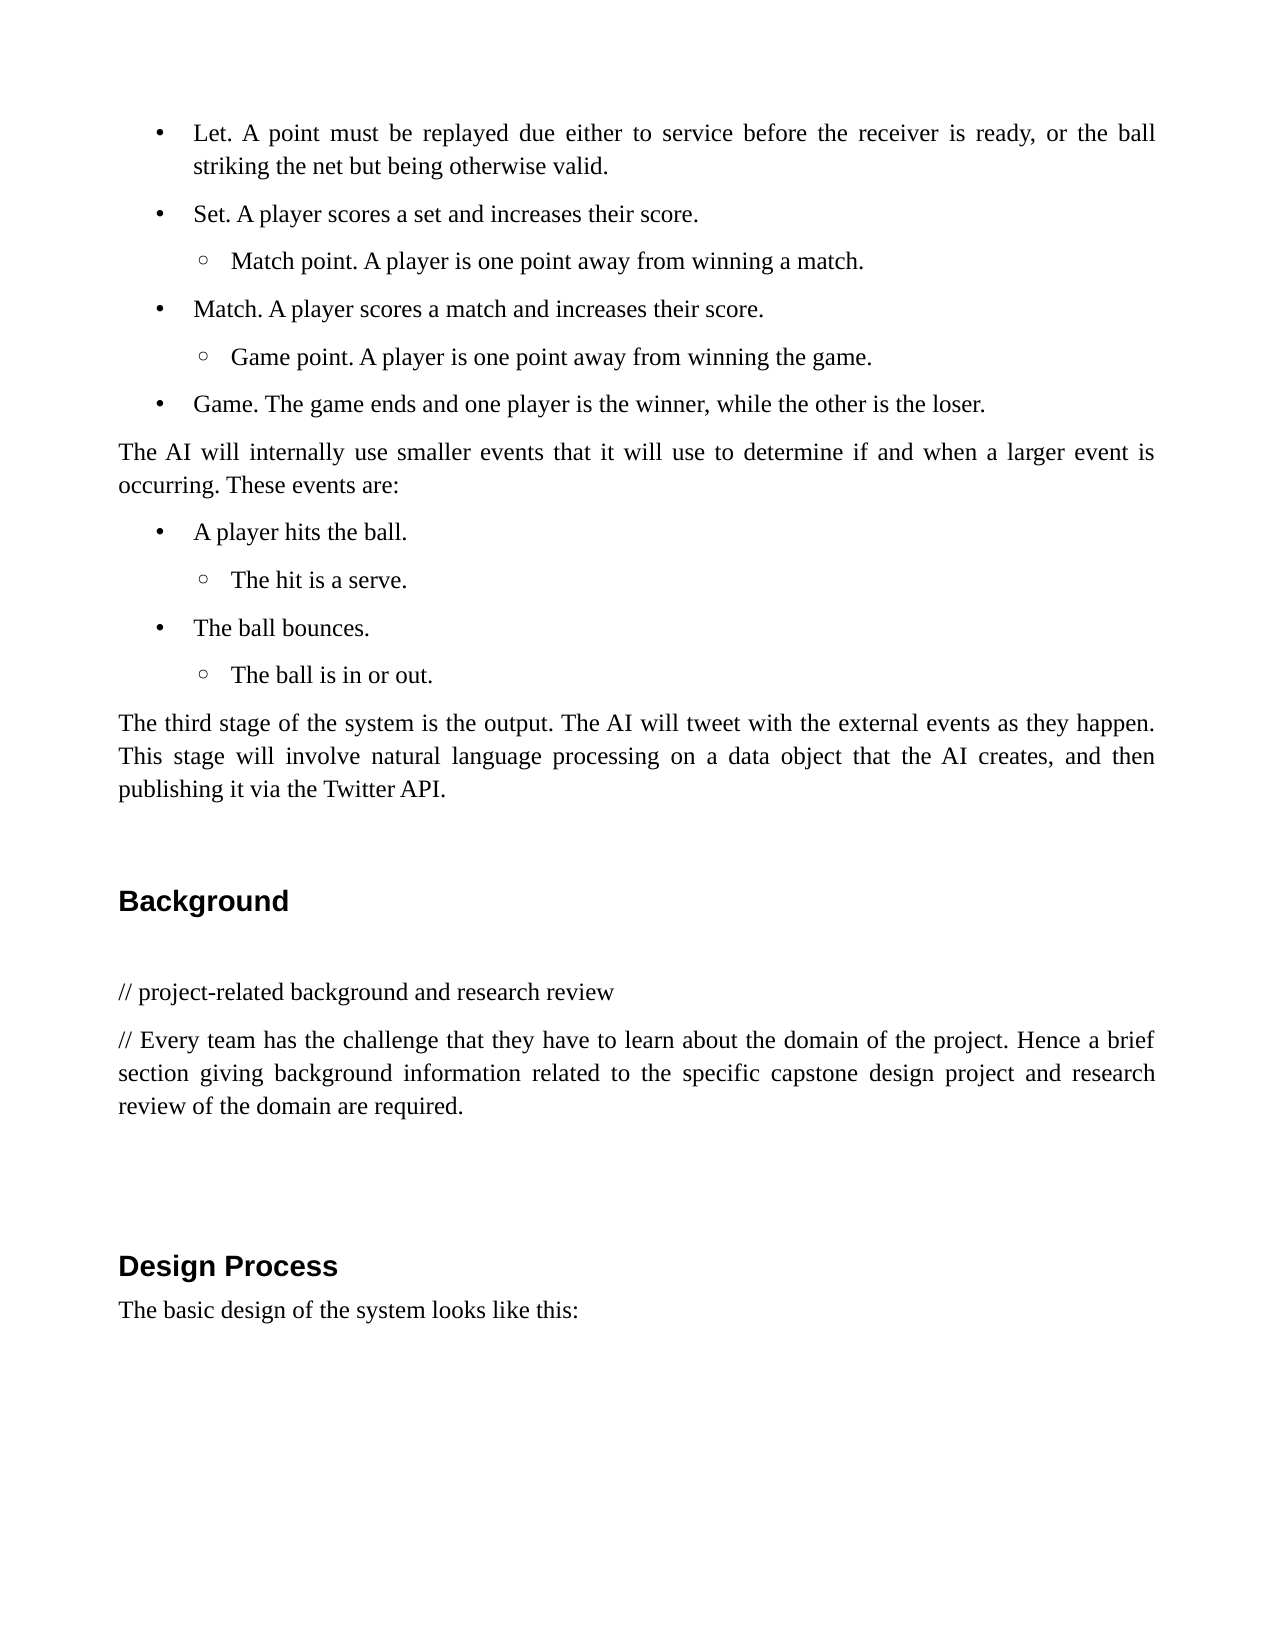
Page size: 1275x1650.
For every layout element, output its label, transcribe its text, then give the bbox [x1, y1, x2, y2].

list A player hits the ball. [156, 517, 1157, 546]
subtitle Design Process [118, 1248, 1157, 1282]
list Let. A point must be replayed due either to service before the receiver is ready, or the ball striking the net but being otherwise valid. [156, 118, 1157, 180]
text The third stage of the system is the output. The AI will tweet with the external events as they happen. This stage will involve natural language processing on a data object that the AI creates, and then publishing it via the Twitter API. [118, 708, 1157, 803]
list The hit is a serve. [193, 565, 1157, 594]
list The ball is in or out. [193, 660, 1157, 689]
text The AI will internally use smaller events that it will use to determine if and when a larger event is occurring. These events are: [118, 437, 1157, 498]
list Match. A player scores a match and increases their score. [156, 294, 1157, 323]
text The basic design of the system looks like this: [118, 1295, 1157, 1323]
list Game point. A player is one point away from winning the game. [193, 342, 1157, 370]
subtitle Background [118, 884, 1157, 917]
list The ball bounces. [156, 613, 1157, 641]
text // Every team has the challenge that they have to learn about the domain of the project. Hence a brief section giving background information related to the specific capstone design project and research review of the domain are required. [118, 1025, 1157, 1120]
text // project-related background and research review [118, 977, 1157, 1006]
list Set. A player scores a set and increases their score. [156, 199, 1157, 227]
list Match point. A player is one point away from winning a match. [193, 246, 1157, 275]
list Game. The game ends and one player is the winner, while the other is the loser. [156, 389, 1157, 418]
